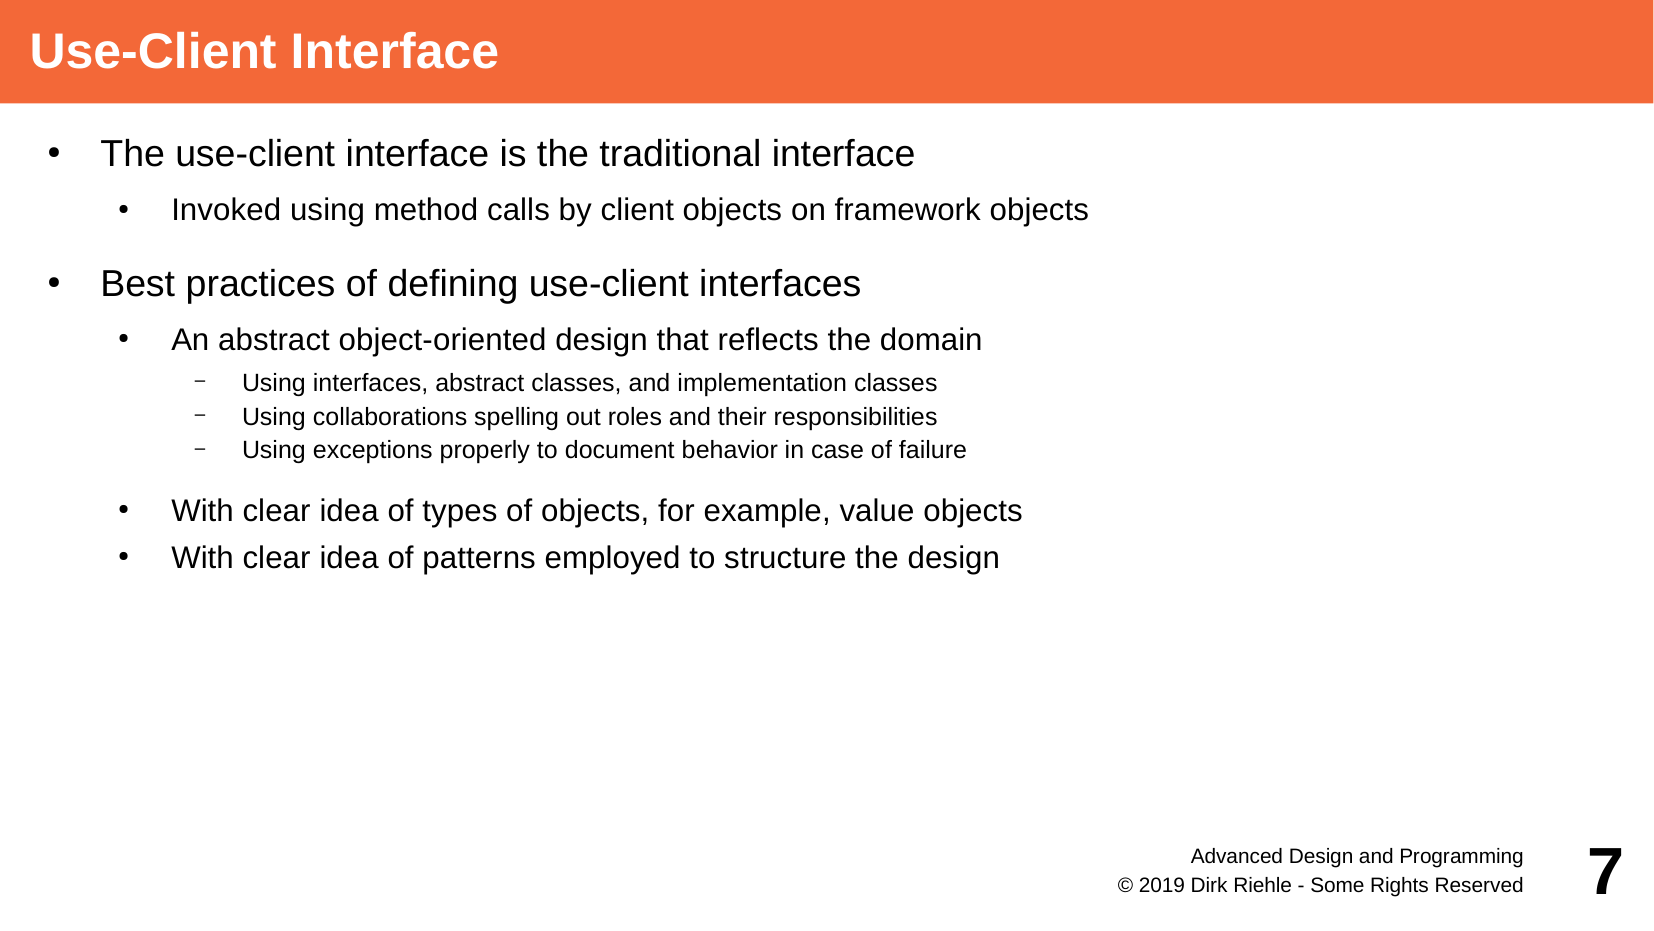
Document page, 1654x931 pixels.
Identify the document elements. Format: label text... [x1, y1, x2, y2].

title Use-Client Interface [0, 0, 1654, 104]
list The use-client interface is the traditional interface Invoked using method calls by client objects on framework objects Best practices of defining use-client interfaces An abstract object-oriented design that reflects the domain Using interfaces, abstract classes, and implementation classes Using collaborations spelling out roles and their responsibilities Using exceptions properly to document behavior in case of failure With clear idea of types of objects, for example, value objects With clear idea of patterns employed to structure the design [29, 132, 1625, 813]
